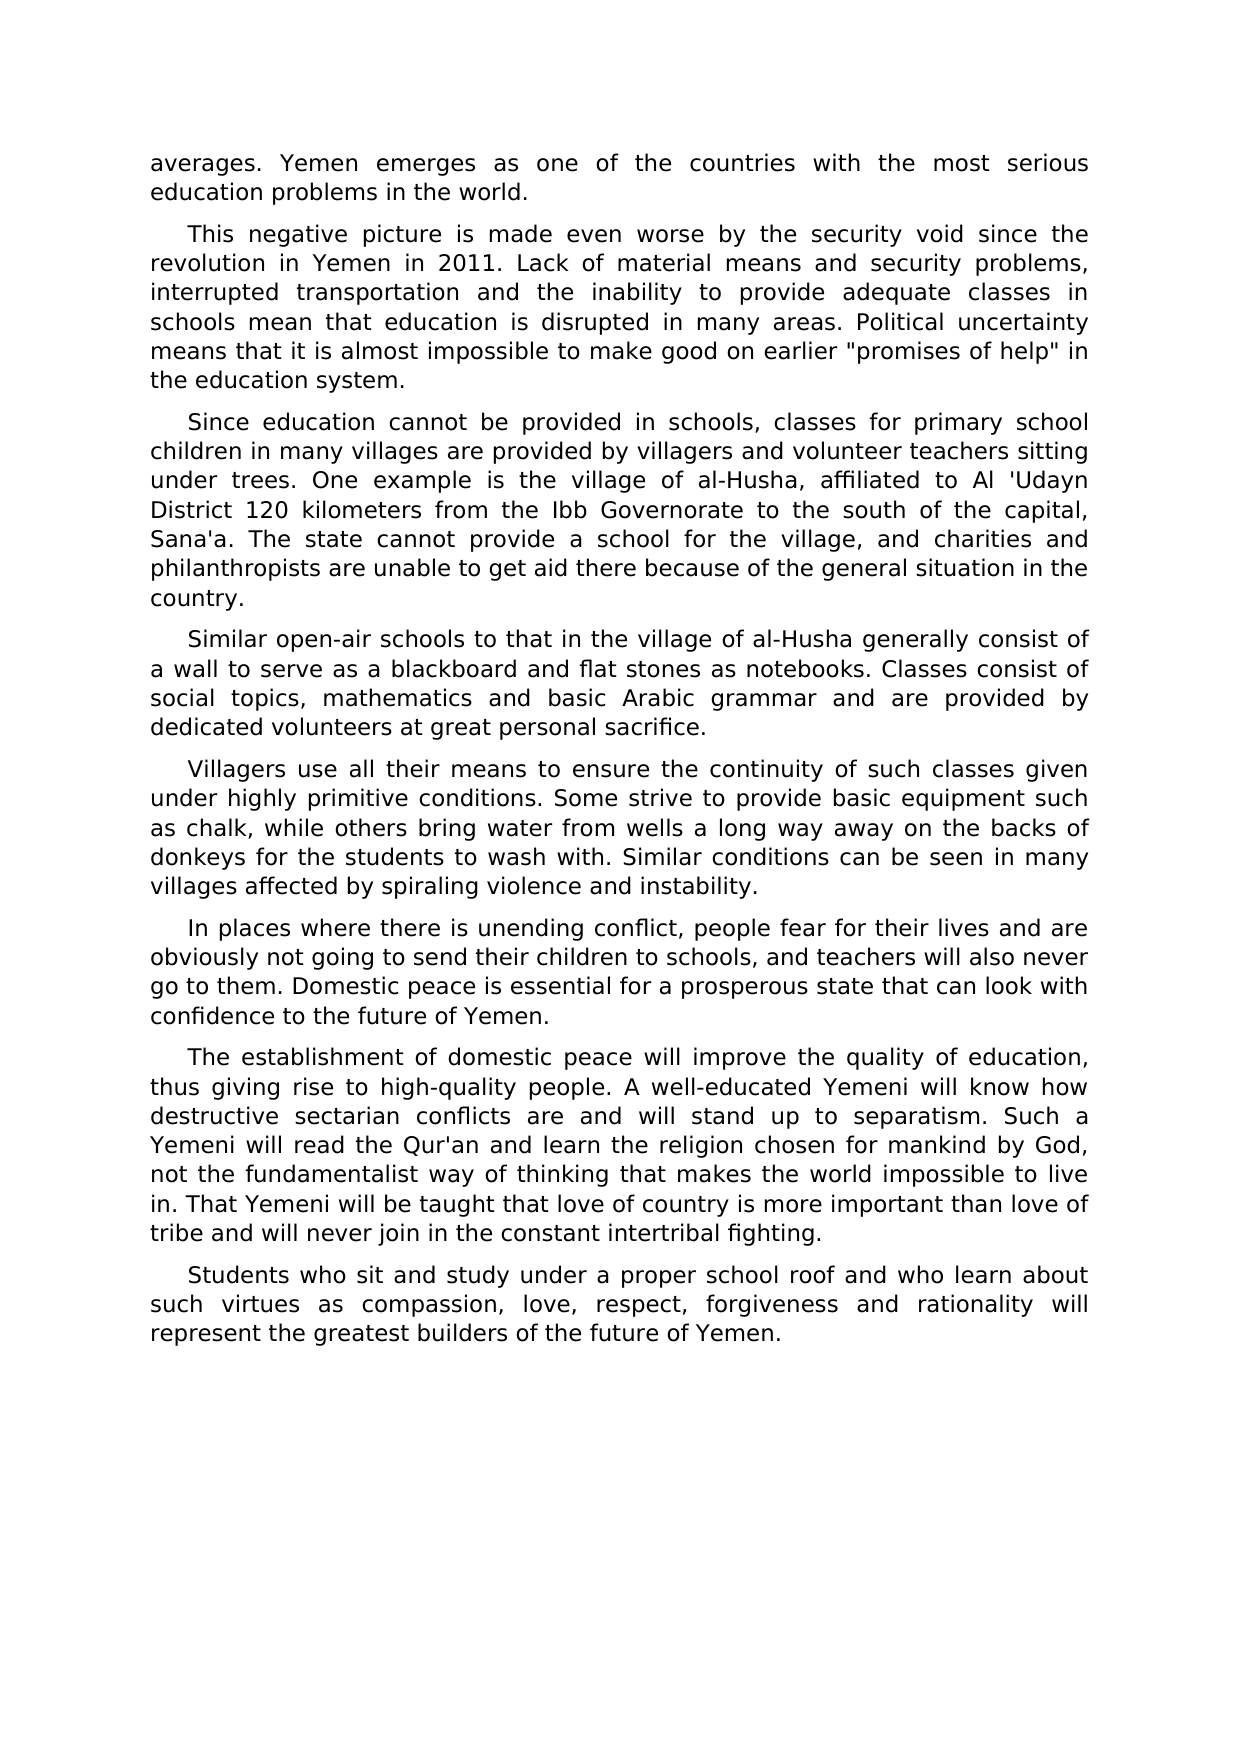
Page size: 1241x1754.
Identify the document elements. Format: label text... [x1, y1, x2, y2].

text averages. Yemen emerges as one of the countries with the most serious education problems in the world. [150, 150, 1090, 206]
text The establishment of domestic peace will improve the quality of education, thus giving rise to high-quality people. A well-educated Yemeni will know how destructive sectarian conflicts are and will stand up to separatism. Such a Yemeni will read the Qur'an and learn the religion chosen for mankind by God, not the fundamentalist way of thinking that makes the world impossible to live in. That Yemeni will be taught that love of country is more important than love of tribe and will never join in the constant intertribal fighting. [150, 1044, 1090, 1247]
text This negative picture is made even worse by the security void since the revolution in Yemen in 2011. Lack of material means and security problems, interrupted transportation and the inability to provide adequate classes in schools mean that education is disrupted in many areas. Political uncertainty means that it is almost impossible to make good on earlier "promises of help" in the education system. [150, 221, 1090, 394]
text In places where there is unending conflict, people fear for their lives and are obviously not going to send their children to schools, and teachers will also never go to them. Domestic peace is essential for a prosperous state that can look with confidence to the future of Yemen. [150, 915, 1090, 1029]
text Students who sit and study under a proper school roof and who learn about such virtues as compassion, love, respect, forgiveness and rationality will represent the greatest builders of the future of Yemen. [150, 1262, 1090, 1347]
text Similar open-air schools to that in the village of al-Husha generally consist of a wall to serve as a blackboard and flat stones as notebooks. Classes consist of social topics, mathematics and basic Arabic grammar and are provided by dedicated volunteers at great personal sacrifice. [150, 627, 1090, 741]
text Villagers use all their means to ensure the continuity of such classes given under highly primitive conditions. Some strive to provide basic equipment such as chalk, while others bring water from wells a long way away on the backs of donkeys for the students to wash with. Similar conditions can be seen in many villages affected by spiraling violence and instability. [150, 756, 1090, 900]
text Since education cannot be provided in schools, classes for primary school children in many villages are provided by villagers and volunteer teachers sitting under trees. One example is the village of al-Husha, affiliated to Al 'Udayn District 120 kilometers from the Ibb Governorate to the south of the capital, Sana'a. The state cannot provide a school for the village, and charities and philanthropists are unable to get aid there because of the general situation in the country. [150, 409, 1090, 611]
